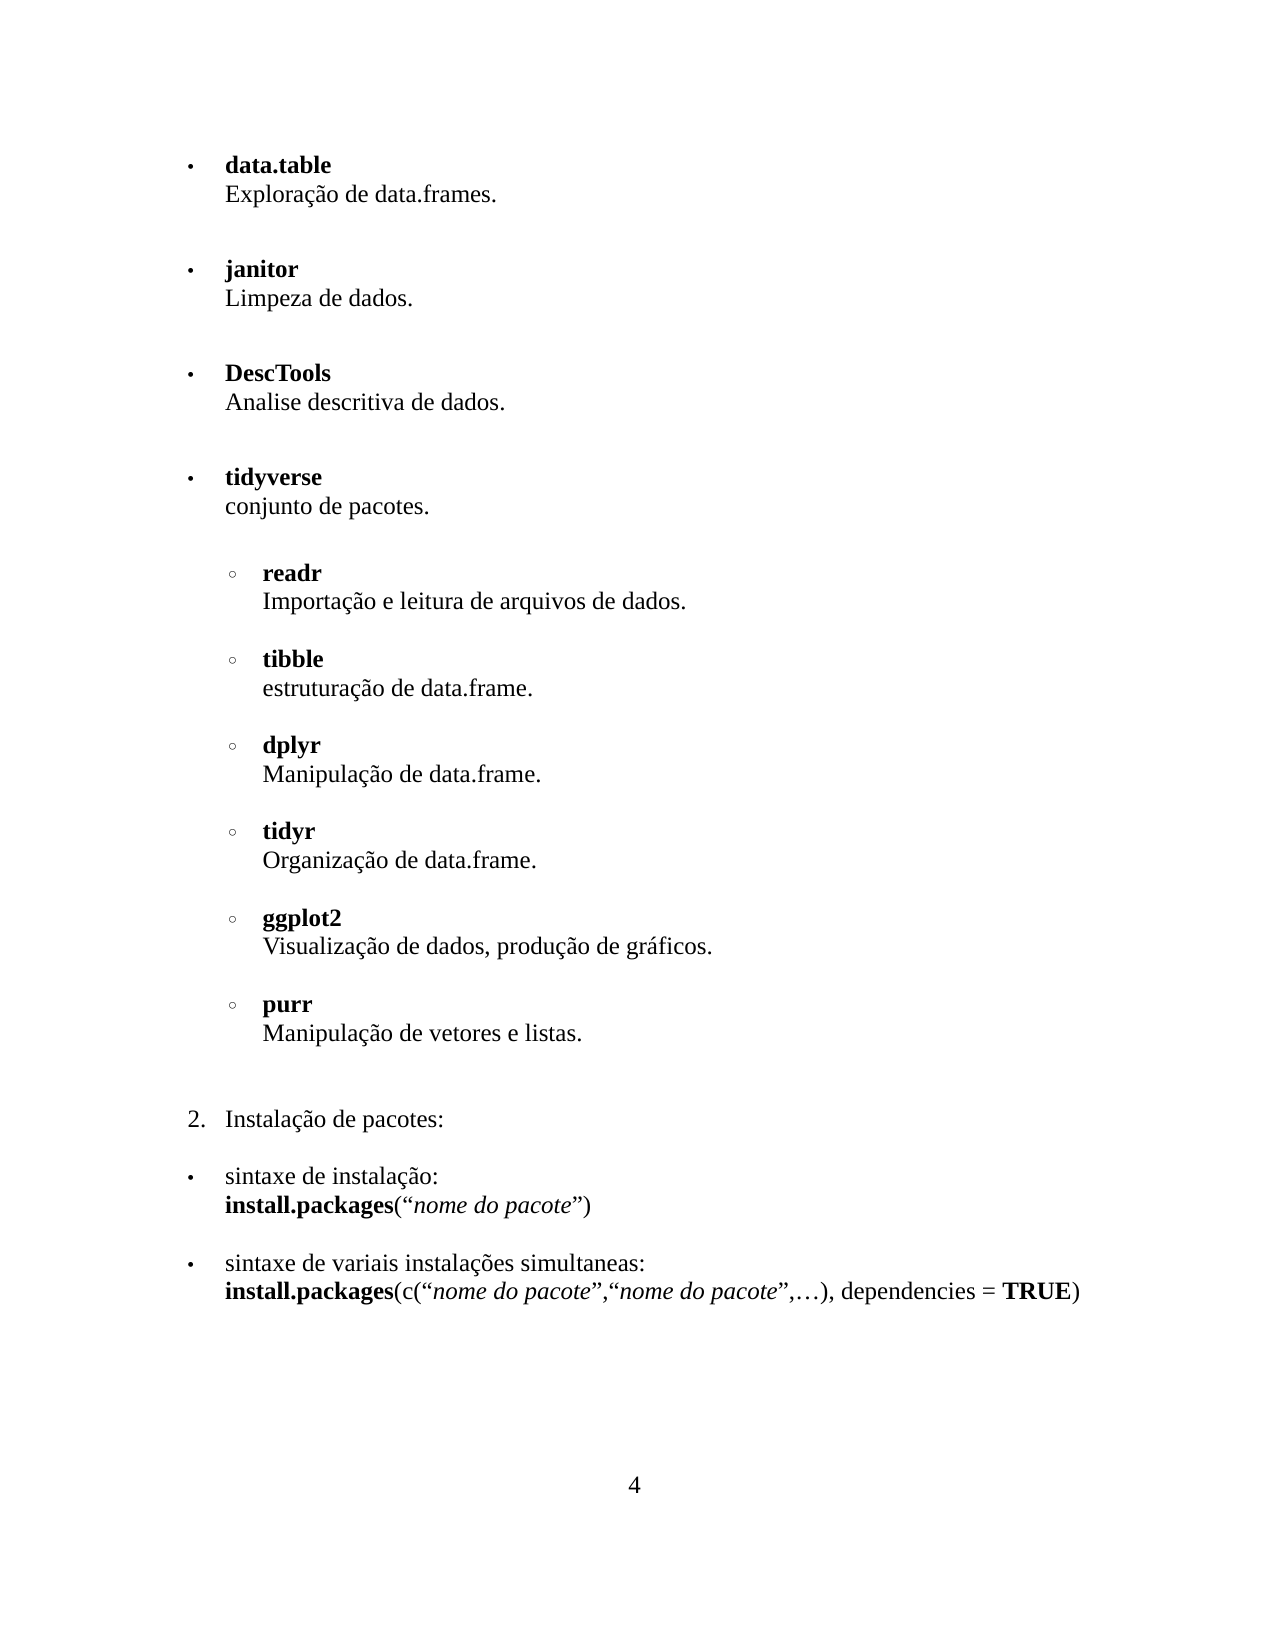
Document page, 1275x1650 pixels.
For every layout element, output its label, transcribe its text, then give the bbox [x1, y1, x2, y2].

list ggplot2 Visualização de dados, produção de gráficos. [225, 903, 1125, 989]
list janitor Limpeza de dados. [187, 254, 1125, 340]
list DescTools Analise descritiva de dados. [187, 358, 1125, 444]
list tidyverse conjunto de pacotes. [187, 462, 1125, 549]
list sintaxe de instalação: install.packages(“nome do pacote”) [187, 1161, 1125, 1248]
list dplyr Manipulação de data.frame. [225, 730, 1125, 816]
list readr Importação e leitura de arquivos de dados. [225, 558, 1125, 644]
list data.table Exploração de data.frames. [187, 150, 1125, 236]
list sintaxe de variais instalações simultaneas: install.packages(c(“nome do pacote”,“nome do pacote”,…), dependencies = TRUE) [187, 1248, 1125, 1334]
list tibble estruturação de data.frame. [225, 644, 1125, 730]
list purr Manipulação de vetores e listas. [225, 989, 1125, 1075]
list tidyr Organização de data.frame. [225, 816, 1125, 903]
list Instalação de pacotes: [187, 1104, 1125, 1161]
